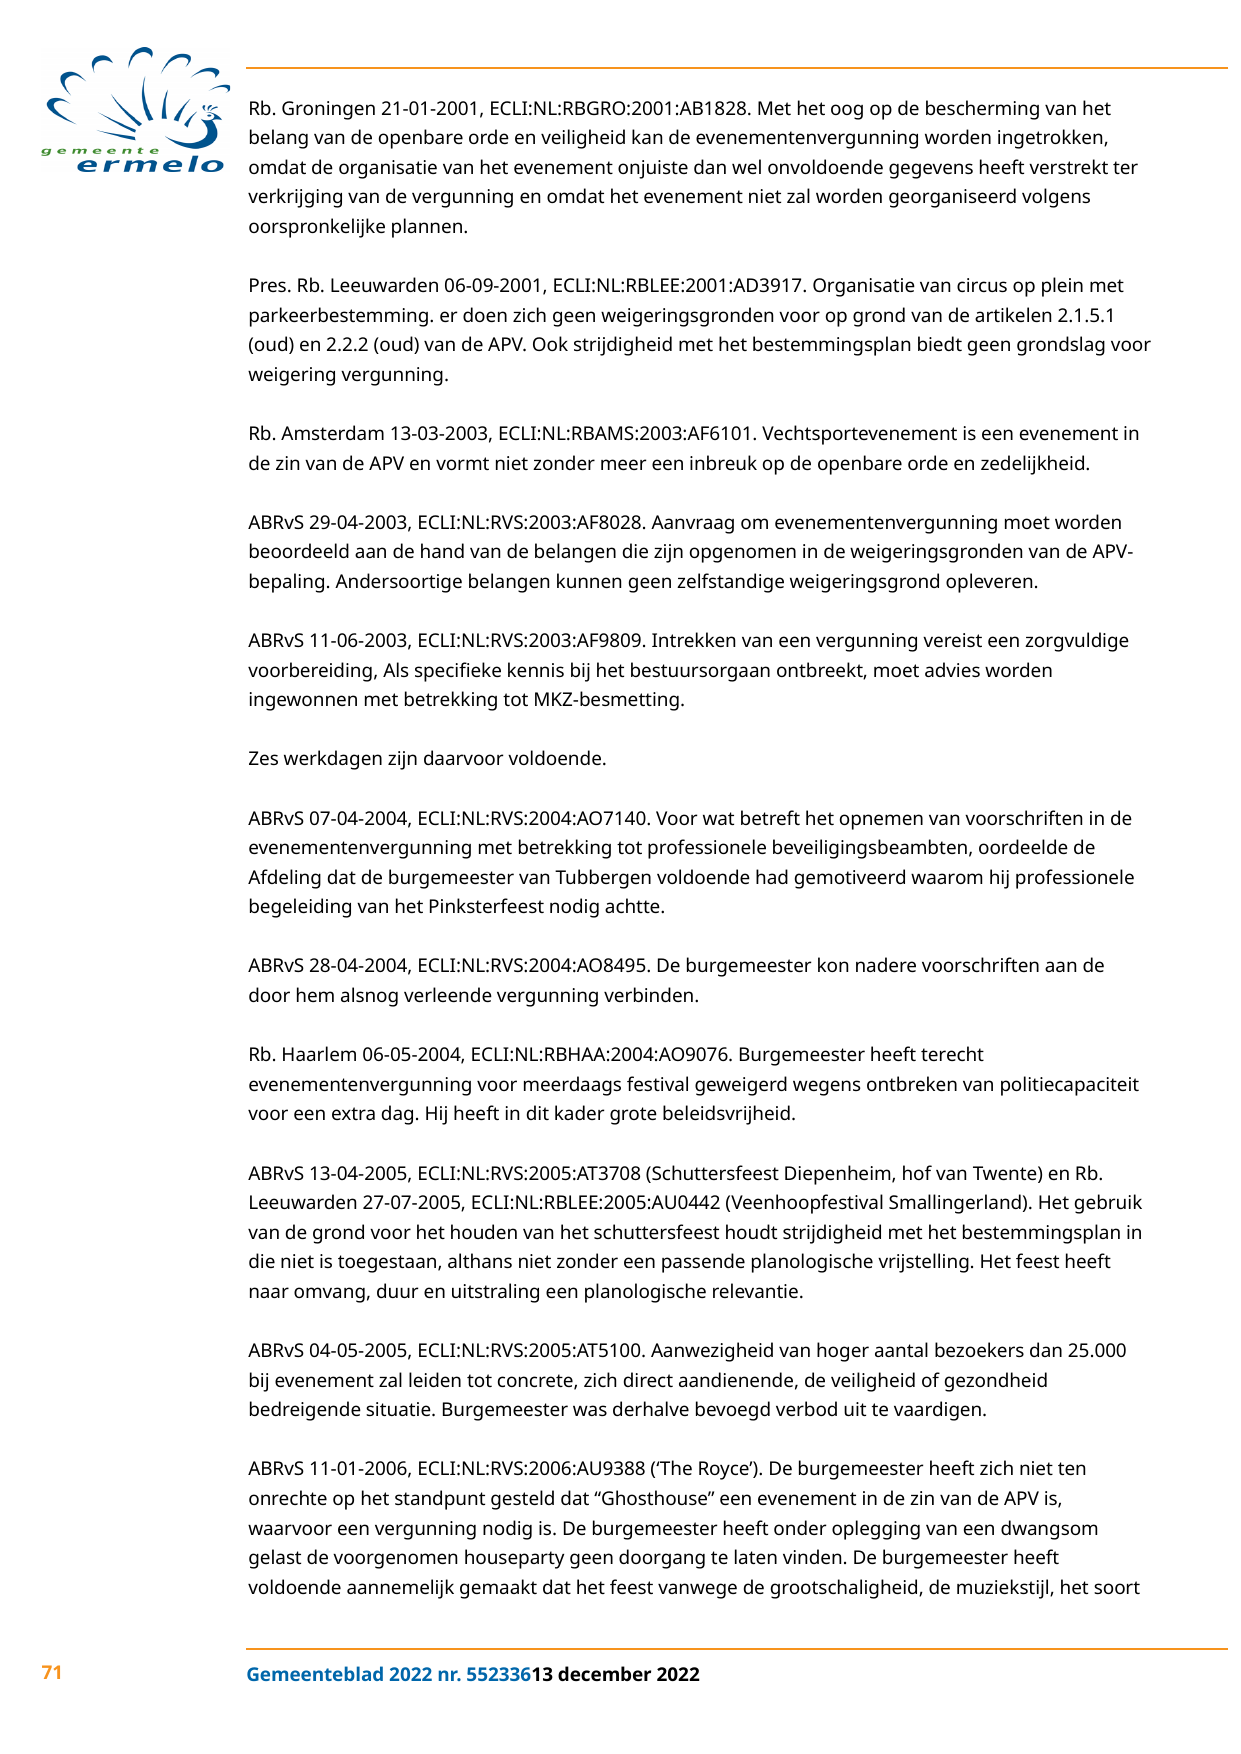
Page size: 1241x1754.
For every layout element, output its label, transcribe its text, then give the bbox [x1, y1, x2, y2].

text Pres. Rb. Leeuwarden 06-09-2001, ECLI:NL:RBLEE:2001:AD3917. Organisatie van circus op plein met parkeerbestemming. er doen zich geen weigeringsgronden voor op grond van de artikelen 2.1.5.1 (oud) en 2.2.2 (oud) van de APV. Ook strijdigheid met het bestemmingsplan biedt geen grondslag voor weigering vergunning. [248, 272, 1152, 387]
text ABRvS 11-01-2006, ECLI:NL:RVS:2006:AU9388 (‘The Royce’). De burgemeester heeft zich niet ten onrechte op het standpunt gesteld dat “Ghosthouse” een evenement in de zin van de APV is, waarvoor een vergunning nodig is. De burgemeester heeft onder oplegging van een dwangsom gelast de voorgenomen houseparty geen doorgang te laten vinden. De burgemeester heeft voldoende aannemelijk gemaakt dat het feest vanwege de grootschaligheid, de muziekstijl, het soort [248, 1456, 1152, 1600]
text ABRvS 04-05-2005, ECLI:NL:RVS:2005:AT5100. Aanwezigheid van hoger aantal bezoekers dan 25.000 bij evenement zal leiden tot concrete, zich direct aandienende, de veiligheid of gezondheid bedreigende situatie. Burgemeester was derhalve bevoegd verbod uit te vaardigen. [248, 1337, 1152, 1422]
text Rb. Amsterdam 13-03-2003, ECLI:NL:RBAMS:2003:AF6101. Vechtsportevenement is een evenement in de zin van de APV en vormt niet zonder meer een inbreuk op de openbare orde en zedelijkheid. [248, 420, 1152, 476]
text Rb. Haarlem 06-05-2004, ECLI:NL:RBHAA:2004:AO9076. Burgemeester heeft terecht evenementenvergunning voor meerdaags festival geweigerd wegens ontbreken van politiecapaciteit voor een extra dag. Hij heeft in dit kader grote beleidsvrijheid. [248, 1041, 1152, 1126]
text Rb. Groningen 21-01-2001, ECLI:NL:RBGRO:2001:AB1828. Met het oog op de bescherming van het belang van de openbare orde en veiligheid kan de evenementenvergunning worden ingetrokken, omdat de organisatie van het evenement onjuiste dan wel onvoldoende gegevens heeft verstrekt ter verkrijging van de vergunning en omdat het evenement niet zal worden georganiseerd volgens oorspronkelijke plannen. [248, 95, 1152, 239]
text ABRvS 07-04-2004, ECLI:NL:RVS:2004:AO7140. Voor wat betreft het opnemen van voorschriften in de evenementenvergunning met betrekking tot professionele beveiligingsbeambten, oordeelde de Afdeling dat de burgemeester van Tubbergen voldoende had gemotiveerd waarom hij professionele begeleiding van het Pinksterfeest nodig achtte. [248, 805, 1152, 919]
text ABRvS 28-04-2004, ECLI:NL:RVS:2004:AO8495. De burgemeester kon nadere voorschriften aan de door hem alsnog verleende vergunning verbinden. [248, 953, 1152, 1008]
text Zes werkdagen zijn daarvoor voldoende. [248, 746, 1152, 771]
text ABRvS 11-06-2003, ECLI:NL:RVS:2003:AF9809. Intrekken van een vergunning vereist een zorgvuldige voorbereiding, Als specifieke kennis bij het bestuursorgaan ontbreekt, moet advies worden ingewonnen met betrekking tot MKZ-besmetting. [248, 627, 1152, 712]
text ABRvS 29-04-2003, ECLI:NL:RVS:2003:AF8028. Aanvraag om evenementenvergunning moet worden beoordeeld aan de hand van de belangen die zijn opgenomen in de weigeringsgronden van de APV-bepaling. Andersoortige belangen kunnen geen zelfstandige weigeringsgrond opleveren. [248, 509, 1152, 594]
picture [41, 47, 231, 172]
text ABRvS 13-04-2005, ECLI:NL:RVS:2005:AT3708 (Schuttersfeest Diepenheim, hof van Twente) en Rb. Leeuwarden 27-07-2005, ECLI:NL:RBLEE:2005:AU0442 (Veenhoopfestival Smallingerland). Het gebruik van de grond voor het houden van het schuttersfeest houdt strijdigheid met het bestemmingsplan in die niet is toegestaan, althans niet zonder een passende planologische vrijstelling. Het feest heeft naar omvang, duur en uitstraling een planologische relevantie. [248, 1160, 1152, 1304]
